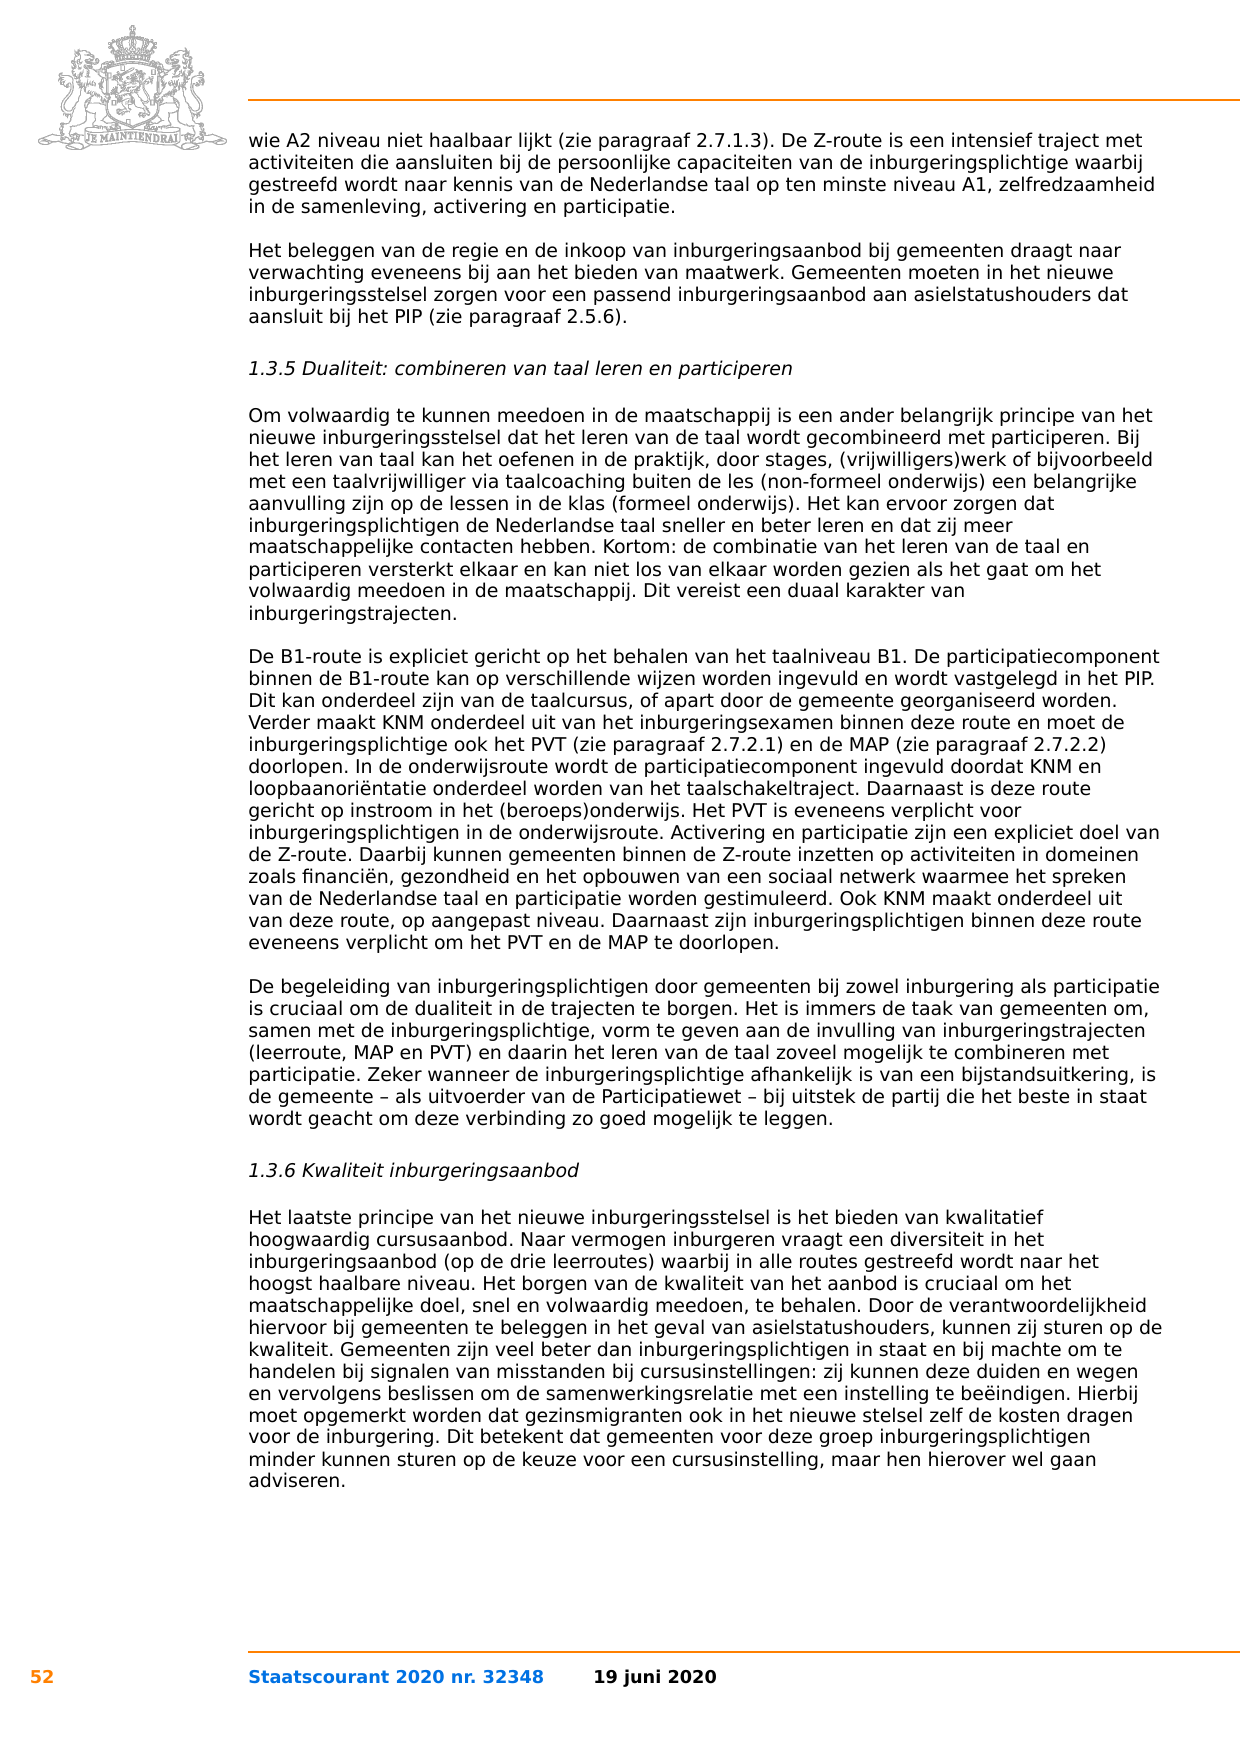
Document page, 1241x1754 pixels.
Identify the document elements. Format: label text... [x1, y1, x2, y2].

text Om volwaardig te kunnen meedoen in de maatschappij is een ander belangrijk principe van het nieuwe inburgeringsstelsel dat het leren van de taal wordt gecombineerd met participeren. Bij het leren van taal kan het oefenen in de praktijk, door stages, (vrijwilligers)werk of bijvoorbeeld met een taalvrijwilliger via taalcoaching buiten de les (non-formeel onderwijs) een belangrijke aanvulling zijn op de lessen in de klas (formeel onderwijs). Het kan ervoor zorgen dat inburgeringsplichtigen de Nederlandse taal sneller en beter leren en dat zij meer maatschappelijke contacten hebben. Kortom: de combinatie van het leren van de taal en participeren versterkt elkaar en kan niet los van elkaar worden gezien als het gaat om het volwaardig meedoen in de maatschappij. Dit vereist een duaal karakter van inburgeringstrajecten. [248, 404, 1163, 624]
text Het laatste principe van het nieuwe inburgeringsstelsel is het bieden van kwalitatief hoogwaardig cursusaanbod. Naar vermogen inburgeren vraagt een diversiteit in het inburgeringsaanbod (op de drie leerroutes) waarbij in alle routes gestreefd wordt naar het hoogst haalbare niveau. Het borgen van de kwaliteit van het aanbod is cruciaal om het maatschappelijke doel, snel en volwaardig meedoen, te behalen. Door de verantwoordelijkheid hiervoor bij gemeenten te beleggen in het geval van asielstatushouders, kunnen zij sturen op de kwaliteit. Gemeenten zijn veel beter dan inburgeringsplichtigen in staat en bij machte om te handelen bij signalen van misstanden bij cursusinstellingen: zij kunnen deze duiden en wegen en vervolgens beslissen om de samenwerkingsrelatie met een instelling te beëindigen. Hierbij moet opgemerkt worden dat gezinsmigranten ook in het nieuwe stelsel zelf de kosten dragen voor de inburgering. Dit betekent dat gemeenten voor deze groep inburgeringsplichtigen minder kunnen sturen op de keuze voor een cursusinstelling, maar hen hierover wel gaan adviseren. [248, 1207, 1163, 1492]
text Het beleggen van de regie en de inkoop van inburgeringsaanbod bij gemeenten draagt naar verwachting eveneens bij aan het bieden van maatwerk. Gemeenten moeten in het nieuwe inburgeringsstelsel zorgen voor een passend inburgeringsaanbod aan asielstatushouders dat aansluit bij het PIP (zie paragraaf 2.5.6). [248, 240, 1163, 328]
text De B1-route is expliciet gericht op het behalen van het taalniveau B1. De participatiecomponent binnen de B1-route kan op verschillende wijzen worden ingevuld en wordt vastgelegd in het PIP. Dit kan onderdeel zijn van de taalcursus, of apart door de gemeente georganiseerd worden. Verder maakt KNM onderdeel uit van het inburgeringsexamen binnen deze route en moet de inburgeringsplichtige ook het PVT (zie paragraaf 2.7.2.1) en de MAP (zie paragraaf 2.7.2.2) doorlopen. In de onderwijsroute wordt de participatiecomponent ingevuld doordat KNM en loopbaanoriëntatie onderdeel worden van het taalschakeltraject. Daarnaast is deze route gericht op instroom in het (beroeps)onderwijs. Het PVT is eveneens verplicht voor inburgeringsplichtigen in de onderwijsroute. Activering en participatie zijn een expliciet doel van de Z-route. Daarbij kunnen gemeenten binnen de Z-route inzetten op activiteiten in domeinen zoals financiën, gezondheid en het opbouwen van een sociaal netwerk waarmee het spreken van de Nederlandse taal en participatie worden gestimuleerd. Ook KNM maakt onderdeel uit van deze route, op aangepast niveau. Daarnaast zijn inburgeringsplichtigen binnen deze route eveneens verplicht om het PVT en de MAP te doorlopen. [248, 646, 1163, 954]
subtitle 1.3.5 Dualiteit: combineren van taal leren en participeren [248, 358, 1163, 379]
picture [38, 25, 227, 150]
text wie A2 niveau niet haalbaar lijkt (zie paragraaf 2.7.1.3). De Z-route is een intensief traject met activiteiten die aansluiten bij de persoonlijke capaciteiten van de inburgeringsplichtige waarbij gestreefd wordt naar kennis van de Nederlandse taal op ten minste niveau A1, zelfredzaamheid in de samenleving, activering en participatie. [248, 130, 1163, 218]
text De begeleiding van inburgeringsplichtigen door gemeenten bij zowel inburgering als participatie is cruciaal om de dualiteit in de trajecten te borgen. Het is immers de taak van gemeenten om, samen met de inburgeringsplichtige, vorm te geven aan de invulling van inburgeringstrajecten (leerroute, MAP en PVT) en daarin het leren van de taal zoveel mogelijk te combineren met participatie. Zeker wanneer de inburgeringsplichtige afhankelijk is van een bijstandsuitkering, is de gemeente – als uitvoerder van de Participatiewet – bij uitstek de partij die het beste in staat wordt geacht om deze verbinding zo goed mogelijk te leggen. [248, 976, 1163, 1130]
subtitle 1.3.6 Kwaliteit inburgeringsaanbod [248, 1160, 1163, 1182]
